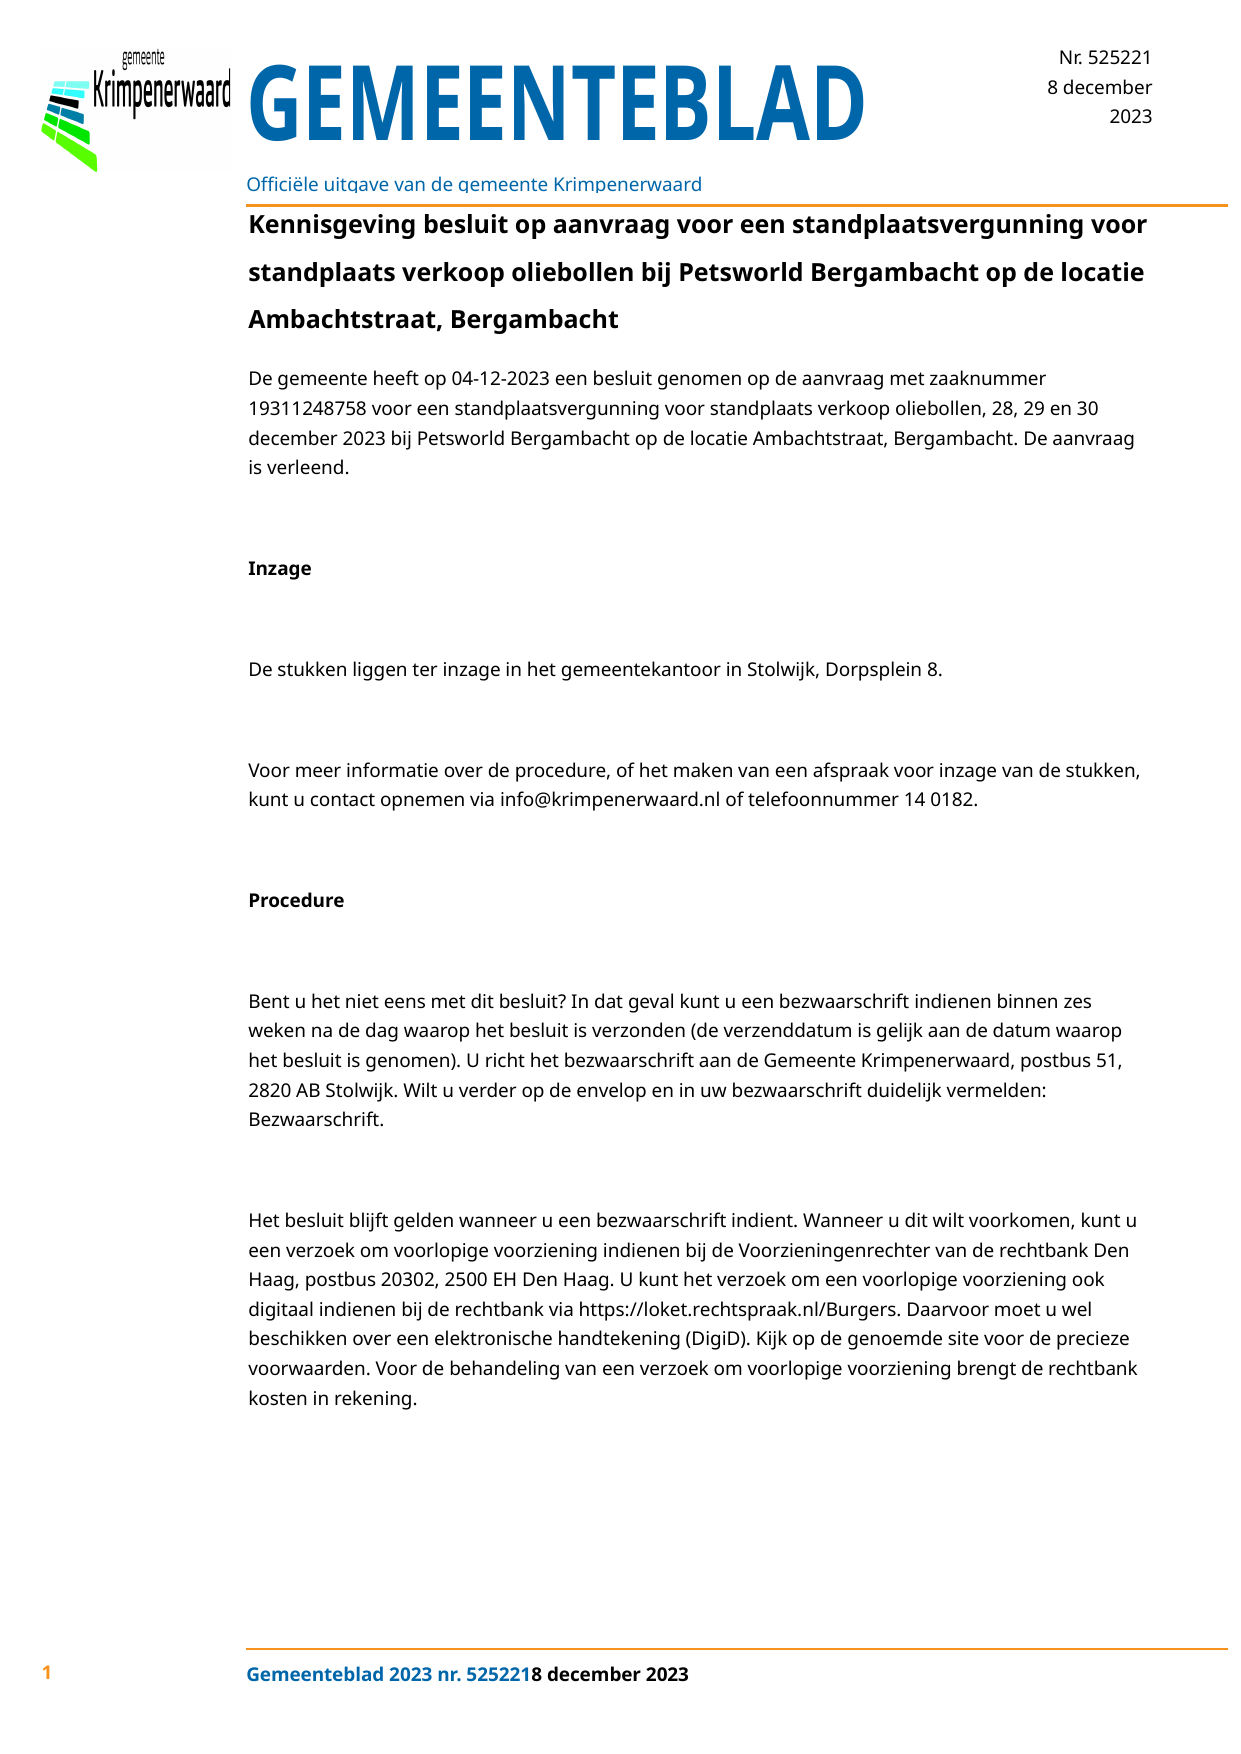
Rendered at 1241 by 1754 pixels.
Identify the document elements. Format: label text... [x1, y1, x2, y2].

picture [41, 47, 231, 172]
text De stukken liggen ter inzage in het gemeentekantoor in Stolwijk, Dorpsplein 8. [248, 656, 1152, 682]
text Bent u het niet eens met dit besluit? In dat geval kunt u een bezwaarschrift indienen binnen zes weken na de dag waarop het besluit is verzonden (de verzenddatum is gelijk aan de datum waarop het besluit is genomen). U richt het bezwaarschrift aan de Gemeente Krimpenerwaard, postbus 51, 2820 AB Stolwijk. Wilt u verder op de envelop en in uw bezwaarschrift duidelijk vermelden: Bezwaarschrift. [248, 988, 1152, 1132]
text Voor meer informatie over de procedure, of het maken van een afspraak voor inzage van de stukken, kunt u contact opnemen via info@krimpenerwaard.nl of telefoonnummer 14 0182. [248, 757, 1152, 812]
text Inzage [248, 555, 1152, 581]
text Het besluit blijft gelden wanneer u een bezwaarschrift indient. Wanneer u dit wilt voorkomen, kunt u een verzoek om voorlopige voorziening indienen bij de Voorzieningenrechter van de rechtbank Den Haag, postbus 20302, 2500 EH Den Haag. U kunt het verzoek om een voorlopige voorziening ook digitaal indienen bij de rechtbank via https://loket.rechtspraak.nl/Burgers. Daarvoor moet u wel beschikken over een elektronische handtekening (DigiD). Kijk op de genoemde site voor de precieze voorwaarden. Voor de behandeling van een verzoek om voorlopige voorziening brengt de rechtbank kosten in rekening. [248, 1207, 1152, 1410]
text Kennisgeving besluit op aanvraag voor een standplaatsvergunning voor standplaats verkoop oliebollen bij Petsworld Bergambacht op de locatie Ambachtstraat, Bergambacht [248, 207, 1152, 336]
text De gemeente heeft op 04-12-2023 een besluit genomen op de aanvraag met zaaknummer 19311248758 voor een standplaatsvergunning voor standplaats verkoop oliebollen, 28, 29 en 30 december 2023 bij Petsworld Bergambacht op de locatie Ambachtstraat, Bergambacht. De aanvraag is verleend. [248, 366, 1152, 480]
text Procedure [248, 887, 1152, 913]
